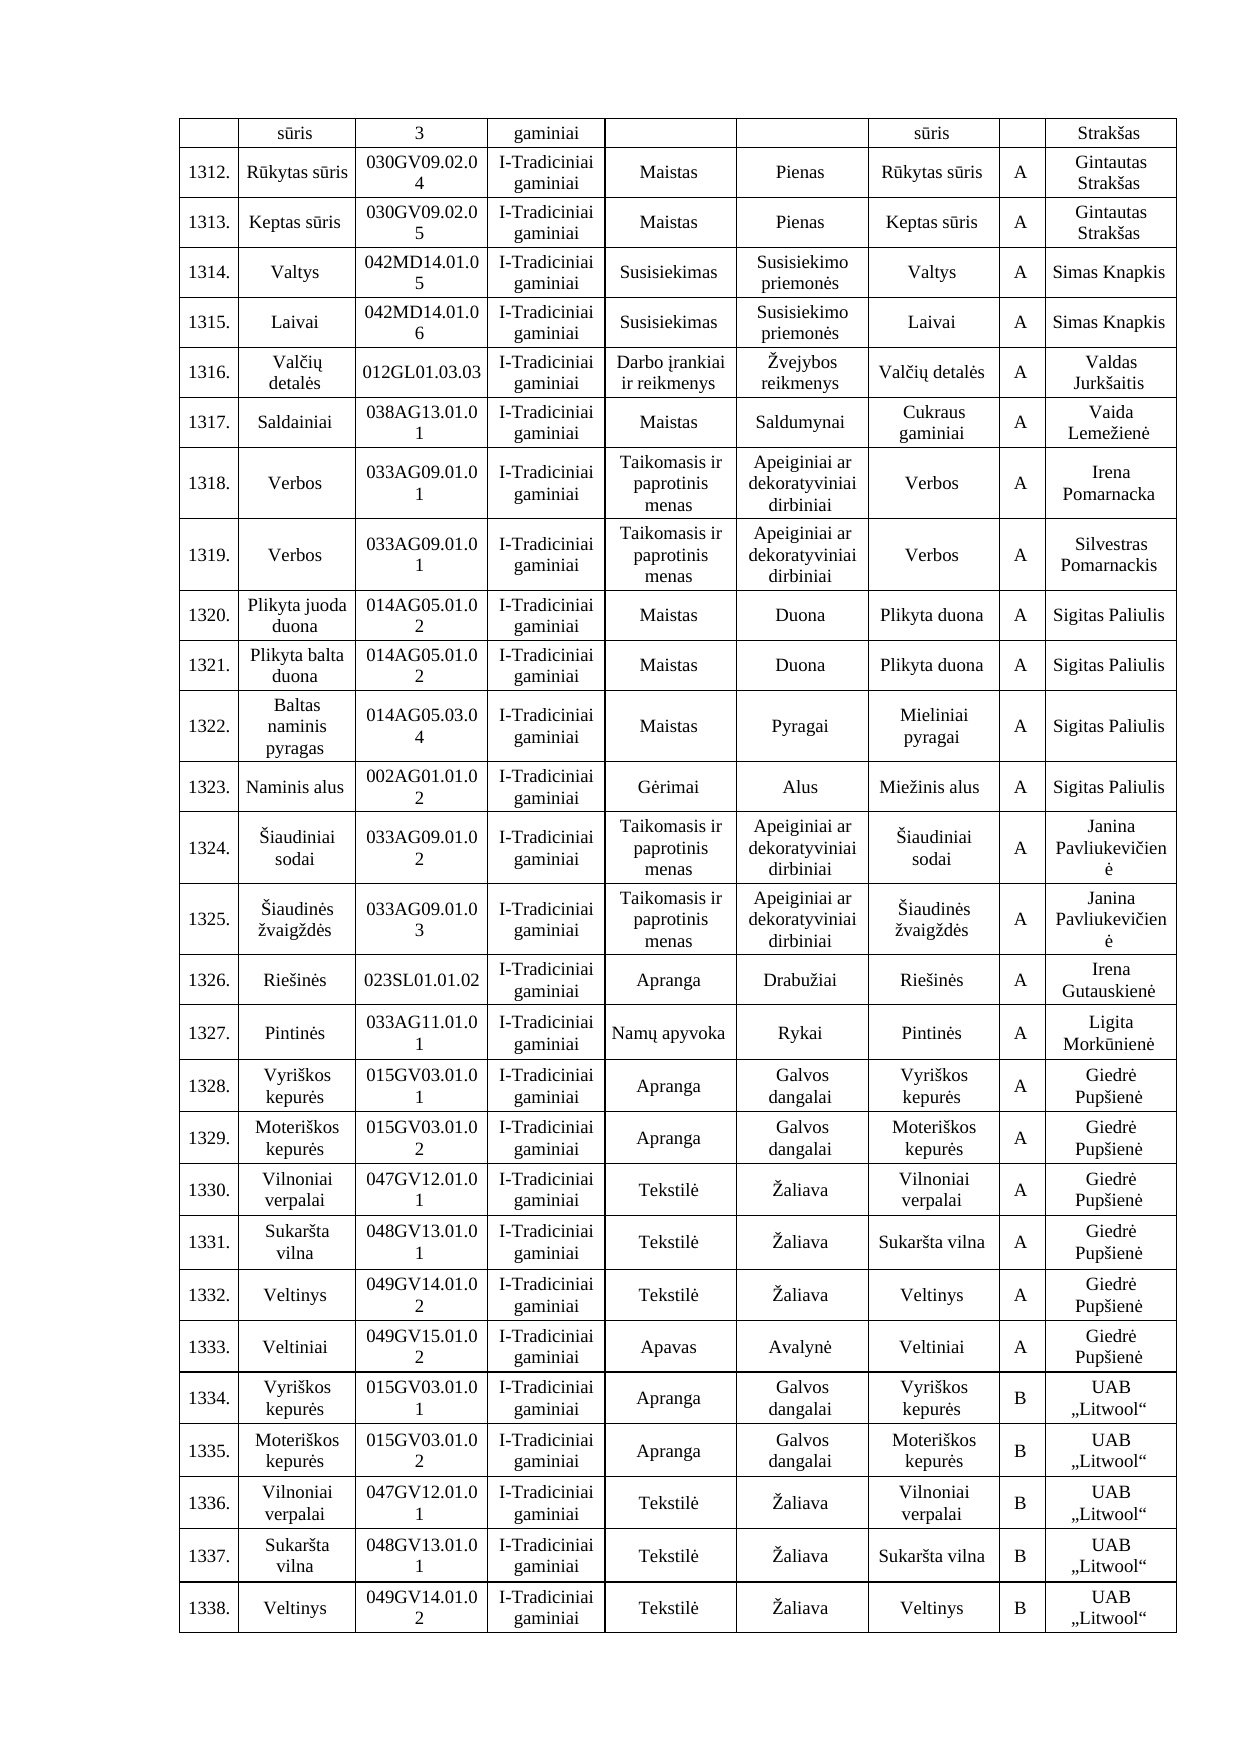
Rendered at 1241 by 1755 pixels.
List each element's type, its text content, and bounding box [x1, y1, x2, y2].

table_cell I-Tradiciniai gaminiai [488, 348, 604, 397]
table_cell [175, 297, 179, 347]
table_cell Veltiniai [239, 1321, 355, 1371]
table_cell Veltinys [869, 1270, 999, 1320]
table_cell Taikomasis ir paprotinis menas [606, 812, 736, 883]
table_cell Taikomasis ir paprotinis menas [606, 448, 736, 518]
table_cell I-Tradiciniai gaminiai [488, 1477, 604, 1528]
table_cell [1177, 247, 1182, 297]
table_cell [1177, 761, 1182, 811]
table_cell Strakšas [1046, 119, 1176, 147]
table_cell I-Tradiciniai gaminiai [488, 1529, 604, 1581]
table_cell [737, 119, 868, 147]
table_cell Rykai [737, 1005, 868, 1059]
table_cell A [1000, 762, 1045, 811]
table_cell B [1000, 1529, 1045, 1581]
table_cell Maistas [606, 398, 736, 447]
table_cell Verbos [239, 448, 355, 518]
table_cell Apranga [606, 1373, 736, 1423]
table_cell A [1000, 398, 1045, 447]
table_cell 014AG05.03.04 [356, 691, 487, 761]
table_cell [175, 690, 179, 761]
table_cell 042MD14.01.05 [356, 248, 487, 297]
table_cell I-Tradiciniai gaminiai [488, 812, 604, 883]
table_cell [175, 1059, 179, 1111]
table_cell Valtys [239, 248, 355, 297]
table_cell Laivai [869, 298, 999, 347]
table_cell Maistas [606, 591, 736, 640]
table_cell Valčių detalės [239, 348, 355, 397]
table_cell [175, 347, 179, 397]
table_cell [1177, 954, 1182, 1004]
table_cell UAB „Litwool“ [1046, 1477, 1176, 1528]
table_cell Miežinis alus [869, 762, 999, 811]
table_cell Riešinės [869, 955, 999, 1004]
table_cell B [1000, 1477, 1045, 1528]
table_cell Sukaršta vilna [239, 1216, 355, 1268]
table_cell [1177, 690, 1182, 761]
table_cell A [1000, 148, 1045, 197]
table_cell [1177, 1269, 1182, 1320]
table_cell [1177, 1163, 1182, 1214]
table_cell Gėrimai [606, 762, 736, 811]
table_cell 038AG13.01.01 [356, 398, 487, 447]
table_cell [175, 118, 179, 147]
table_cell Žaliava [737, 1529, 868, 1581]
table_cell Giedrė Pupšienė [1046, 1216, 1176, 1268]
table_cell Valčių detalės [869, 348, 999, 397]
table_cell Moteriškos kepurės [239, 1112, 355, 1163]
table_cell Vilnoniai verpalai [869, 1477, 999, 1528]
table_cell [175, 1269, 179, 1320]
table_cell [1177, 1423, 1182, 1476]
table_cell Plikyta duona [869, 591, 999, 640]
table_cell [175, 1581, 179, 1632]
table_cell [175, 1528, 179, 1581]
table_cell Maistas [606, 198, 736, 247]
table_cell Susisiekimo priemonės [737, 248, 868, 297]
table_cell Moteriškos kepurės [869, 1112, 999, 1163]
table_cell Gintautas Strakšas [1046, 148, 1176, 197]
table_cell Vyriškos kepurės [239, 1060, 355, 1111]
table_cell 033AG09.01.01 [356, 519, 487, 590]
table_cell Vaida Lemežienė [1046, 398, 1176, 447]
table_cell Keptas sūris [239, 198, 355, 247]
table_cell Apeiginiai ar dekoratyviniai dirbiniai [737, 812, 868, 883]
table_cell Maistas [606, 641, 736, 690]
table_cell Valtys [869, 248, 999, 297]
table_cell UAB „Litwool“ [1046, 1373, 1176, 1423]
table_cell A [1000, 1112, 1045, 1163]
table_cell Rūkytas sūris [239, 148, 355, 197]
table_cell 1327. [180, 1005, 238, 1059]
table_cell [1177, 447, 1182, 518]
table_cell 1314. [180, 248, 238, 297]
table_cell Giedrė Pupšienė [1046, 1321, 1176, 1371]
table_cell Sigitas Paliulis [1046, 691, 1176, 761]
table_cell Saldumynai [737, 398, 868, 447]
table_cell 1318. [180, 448, 238, 518]
table_cell [175, 397, 179, 447]
table_cell Vyriškos kepurės [869, 1060, 999, 1111]
table_cell 049GV15.01.02 [356, 1321, 487, 1371]
table_cell Valdas Jurkšaitis [1046, 348, 1176, 397]
table_cell 3 [356, 119, 487, 147]
table_cell A [1000, 1164, 1045, 1214]
table_cell I-Tradiciniai gaminiai [488, 398, 604, 447]
table_cell Drabužiai [737, 955, 868, 1004]
table_cell Vilnoniai verpalai [869, 1164, 999, 1214]
table_cell Verbos [239, 519, 355, 590]
table_cell Riešinės [239, 955, 355, 1004]
table_cell [1177, 590, 1182, 640]
table_cell Šiaudinės žvaigždės [869, 884, 999, 954]
table_cell Giedrė Pupšienė [1046, 1060, 1176, 1111]
table_cell I-Tradiciniai gaminiai [488, 1112, 604, 1163]
table_cell Giedrė Pupšienė [1046, 1112, 1176, 1163]
table_cell Vyriškos kepurės [869, 1373, 999, 1423]
table_cell [1177, 640, 1182, 690]
table_cell 049GV14.01.02 [356, 1583, 487, 1632]
table_cell Alus [737, 762, 868, 811]
table_cell 002AG01.01.02 [356, 762, 487, 811]
table_cell Veltiniai [869, 1321, 999, 1371]
table_cell [1177, 118, 1182, 147]
table_cell Apranga [606, 1060, 736, 1111]
table_cell Žaliava [737, 1270, 868, 1320]
table_cell A [1000, 1321, 1045, 1371]
table_cell Apavas [606, 1321, 736, 1371]
table_cell 1319. [180, 519, 238, 590]
table_cell [1177, 1215, 1182, 1268]
table_cell I-Tradiciniai gaminiai [488, 955, 604, 1004]
table_cell Sukaršta vilna [869, 1529, 999, 1581]
table_cell Apranga [606, 1112, 736, 1163]
table_cell 1336. [180, 1477, 238, 1528]
table_cell 042MD14.01.06 [356, 298, 487, 347]
table_cell Verbos [869, 448, 999, 518]
table_cell I-Tradiciniai gaminiai [488, 1216, 604, 1268]
table_cell Maistas [606, 691, 736, 761]
table_cell Janina Pavliukevičienė [1046, 812, 1176, 883]
table_cell 1335. [180, 1424, 238, 1476]
table_cell 1324. [180, 812, 238, 883]
table_cell Vilnoniai verpalai [239, 1164, 355, 1214]
table_cell Apeiginiai ar dekoratyviniai dirbiniai [737, 884, 868, 954]
table_cell I-Tradiciniai gaminiai [488, 1005, 604, 1059]
table_cell Tekstilė [606, 1529, 736, 1581]
table_cell 030GV09.02.05 [356, 198, 487, 247]
table_cell I-Tradiciniai gaminiai [488, 448, 604, 518]
table_cell Žaliava [737, 1477, 868, 1528]
table_cell sūris [239, 119, 355, 147]
table_cell [1177, 811, 1182, 883]
table_cell [175, 640, 179, 690]
table_cell 1313. [180, 198, 238, 247]
table_cell Keptas sūris [869, 198, 999, 247]
table_cell 033AG09.01.02 [356, 812, 487, 883]
table_cell 033AG11.01.01 [356, 1005, 487, 1059]
table_cell [1177, 1476, 1182, 1528]
table_cell Apeiginiai ar dekoratyviniai dirbiniai [737, 519, 868, 590]
table_cell Maistas [606, 148, 736, 197]
table_cell [175, 1423, 179, 1476]
table_cell A [1000, 298, 1045, 347]
table_cell I-Tradiciniai gaminiai [488, 148, 604, 197]
table_cell 014AG05.01.02 [356, 641, 487, 690]
table_cell [1177, 1111, 1182, 1163]
table_cell [180, 119, 238, 147]
table_cell I-Tradiciniai gaminiai [488, 1164, 604, 1214]
table_cell [175, 883, 179, 954]
table_cell Mieliniai pyragai [869, 691, 999, 761]
table_cell I-Tradiciniai gaminiai [488, 691, 604, 761]
table_cell Veltinys [239, 1583, 355, 1632]
table_cell [175, 1163, 179, 1214]
table_cell A [1000, 641, 1045, 690]
table_cell I-Tradiciniai gaminiai [488, 762, 604, 811]
table_cell Apranga [606, 955, 736, 1004]
table_cell 1333. [180, 1321, 238, 1371]
table_cell Moteriškos kepurės [239, 1424, 355, 1476]
table_cell [1177, 1320, 1182, 1371]
table_cell Rūkytas sūris [869, 148, 999, 197]
table_cell I-Tradiciniai gaminiai [488, 591, 604, 640]
table_cell [1177, 1004, 1182, 1059]
table_cell 049GV14.01.02 [356, 1270, 487, 1320]
table_cell Šiaudinės žvaigždės [239, 884, 355, 954]
table_cell A [1000, 1005, 1045, 1059]
table_cell [175, 247, 179, 297]
table_cell sūris [869, 119, 999, 147]
table_cell 048GV13.01.01 [356, 1216, 487, 1268]
table_cell 1329. [180, 1112, 238, 1163]
table_cell 1338. [180, 1583, 238, 1632]
table_cell [175, 147, 179, 197]
table_cell 048GV13.01.01 [356, 1529, 487, 1581]
table_cell [175, 447, 179, 518]
table_cell 1331. [180, 1216, 238, 1268]
table_cell 047GV12.01.01 [356, 1477, 487, 1528]
table_cell [606, 119, 736, 147]
table_cell Žvejybos reikmenys [737, 348, 868, 397]
table_cell Galvos dangalai [737, 1424, 868, 1476]
table_cell A [1000, 1270, 1045, 1320]
table_cell 1322. [180, 691, 238, 761]
table_cell Pyragai [737, 691, 868, 761]
table_cell Silvestras Pomarnackis [1046, 519, 1176, 590]
table_cell Šiaudiniai sodai [239, 812, 355, 883]
table_cell I-Tradiciniai gaminiai [488, 1270, 604, 1320]
table_cell Žaliava [737, 1583, 868, 1632]
table_cell [1177, 147, 1182, 197]
table_cell 015GV03.01.02 [356, 1424, 487, 1476]
table_cell gaminiai [488, 119, 604, 147]
table_cell Tekstilė [606, 1164, 736, 1214]
table_cell Darbo įrankiai ir reikmenys [606, 348, 736, 397]
table_cell Saldainiai [239, 398, 355, 447]
table_cell 1323. [180, 762, 238, 811]
table_cell I-Tradiciniai gaminiai [488, 1060, 604, 1111]
table_cell Susisiekimo priemonės [737, 298, 868, 347]
table_cell Galvos dangalai [737, 1112, 868, 1163]
table_cell Vyriškos kepurės [239, 1373, 355, 1423]
table_cell Apeiginiai ar dekoratyviniai dirbiniai [737, 448, 868, 518]
table_cell 1334. [180, 1373, 238, 1423]
table_cell 1320. [180, 591, 238, 640]
table_cell A [1000, 519, 1045, 590]
table_cell [175, 1476, 179, 1528]
table_cell UAB „Litwool“ [1046, 1583, 1176, 1632]
table_cell B [1000, 1424, 1045, 1476]
table_cell Šiaudiniai sodai [869, 812, 999, 883]
table_cell A [1000, 1060, 1045, 1111]
table_cell Plikyta juoda duona [239, 591, 355, 640]
table_cell A [1000, 248, 1045, 297]
table_cell UAB „Litwool“ [1046, 1529, 1176, 1581]
table_cell A [1000, 691, 1045, 761]
table_cell Žaliava [737, 1164, 868, 1214]
table_cell [1177, 1371, 1182, 1423]
table_cell [1177, 297, 1182, 347]
table_cell 1328. [180, 1060, 238, 1111]
table_cell [175, 1004, 179, 1059]
table_cell [1177, 347, 1182, 397]
table_cell Moteriškos kepurės [869, 1424, 999, 1476]
table_cell A [1000, 198, 1045, 247]
table_cell Sigitas Paliulis [1046, 641, 1176, 690]
table_cell A [1000, 348, 1045, 397]
table_cell I-Tradiciniai gaminiai [488, 641, 604, 690]
table_cell Avalynė [737, 1321, 868, 1371]
table_cell A [1000, 955, 1045, 1004]
table_cell Pienas [737, 198, 868, 247]
table_cell Naminis alus [239, 762, 355, 811]
table_cell Namų apyvoka [606, 1005, 736, 1059]
table_cell A [1000, 591, 1045, 640]
table_cell Baltas naminis pyragas [239, 691, 355, 761]
table_cell I-Tradiciniai gaminiai [488, 298, 604, 347]
table_cell 1317. [180, 398, 238, 447]
table_cell Sukaršta vilna [239, 1529, 355, 1581]
table_cell 023SL01.01.02 [356, 955, 487, 1004]
table_cell Vilnoniai verpalai [239, 1477, 355, 1528]
table_cell Tekstilė [606, 1270, 736, 1320]
table_cell 030GV09.02.04 [356, 148, 487, 197]
table_cell B [1000, 1373, 1045, 1423]
table_cell 1316. [180, 348, 238, 397]
table_cell [175, 1111, 179, 1163]
table_cell Tekstilė [606, 1477, 736, 1528]
table_cell Taikomasis ir paprotinis menas [606, 519, 736, 590]
table_cell [175, 518, 179, 590]
table_cell [175, 197, 179, 247]
table_cell 015GV03.01.01 [356, 1060, 487, 1111]
table_cell Gintautas Strakšas [1046, 198, 1176, 247]
table_cell 1325. [180, 884, 238, 954]
table_cell 1321. [180, 641, 238, 690]
table_cell I-Tradiciniai gaminiai [488, 1321, 604, 1371]
table_cell [1177, 1581, 1182, 1632]
table_cell Duona [737, 641, 868, 690]
table_cell Verbos [869, 519, 999, 590]
table_cell Apranga [606, 1424, 736, 1476]
table_cell Duona [737, 591, 868, 640]
table_cell Sukaršta vilna [869, 1216, 999, 1268]
table_cell Giedrė Pupšienė [1046, 1270, 1176, 1320]
table_cell 012GL01.03.03 [356, 348, 487, 397]
table_cell [1177, 1528, 1182, 1581]
table_cell Irena Pomarnacka [1046, 448, 1176, 518]
table_cell A [1000, 1216, 1045, 1268]
table_cell 015GV03.01.02 [356, 1112, 487, 1163]
table_cell 1312. [180, 148, 238, 197]
table_cell Veltinys [239, 1270, 355, 1320]
table_cell [175, 1371, 179, 1423]
table_cell Simas Knapkis [1046, 248, 1176, 297]
table_cell 033AG09.01.03 [356, 884, 487, 954]
table_cell Tekstilė [606, 1583, 736, 1632]
table_cell Pintinės [239, 1005, 355, 1059]
table_cell I-Tradiciniai gaminiai [488, 519, 604, 590]
table_cell A [1000, 448, 1045, 518]
table_cell Laivai [239, 298, 355, 347]
table_cell I-Tradiciniai gaminiai [488, 198, 604, 247]
table_cell I-Tradiciniai gaminiai [488, 1583, 604, 1632]
table_cell Ligita Morkūnienė [1046, 1005, 1176, 1059]
table_cell Taikomasis ir paprotinis menas [606, 884, 736, 954]
table_cell [175, 1215, 179, 1268]
table_cell Cukraus gaminiai [869, 398, 999, 447]
table_cell 1330. [180, 1164, 238, 1214]
table_cell 033AG09.01.01 [356, 448, 487, 518]
table_cell B [1000, 1583, 1045, 1632]
table_cell Žaliava [737, 1216, 868, 1268]
table_cell Plikyta balta duona [239, 641, 355, 690]
table_cell Pienas [737, 148, 868, 197]
table_cell [175, 761, 179, 811]
table_cell 1337. [180, 1529, 238, 1581]
table_cell Galvos dangalai [737, 1373, 868, 1423]
table_cell [1000, 119, 1045, 147]
table_cell 015GV03.01.01 [356, 1373, 487, 1423]
table_cell [1177, 397, 1182, 447]
table_cell 1326. [180, 955, 238, 1004]
table_cell [1177, 1059, 1182, 1111]
table_cell [1177, 518, 1182, 590]
table_cell [1177, 883, 1182, 954]
table_cell Plikyta duona [869, 641, 999, 690]
table_cell [175, 1320, 179, 1371]
table_cell [1177, 197, 1182, 247]
table_cell [175, 811, 179, 883]
table_cell I-Tradiciniai gaminiai [488, 884, 604, 954]
table_cell Simas Knapkis [1046, 298, 1176, 347]
table_cell 1332. [180, 1270, 238, 1320]
table_cell Janina Pavliukevičienė [1046, 884, 1176, 954]
table_cell Irena Gutauskienė [1046, 955, 1176, 1004]
table_cell I-Tradiciniai gaminiai [488, 1424, 604, 1476]
table_cell Tekstilė [606, 1216, 736, 1268]
table_cell [175, 590, 179, 640]
table_cell A [1000, 884, 1045, 954]
table_cell Sigitas Paliulis [1046, 591, 1176, 640]
table_cell I-Tradiciniai gaminiai [488, 248, 604, 297]
table_cell Veltinys [869, 1583, 999, 1632]
table_cell Pintinės [869, 1005, 999, 1059]
table_cell UAB „Litwool“ [1046, 1424, 1176, 1476]
table_cell Galvos dangalai [737, 1060, 868, 1111]
table_cell Susisiekimas [606, 298, 736, 347]
table_cell Susisiekimas [606, 248, 736, 297]
table_cell 047GV12.01.01 [356, 1164, 487, 1214]
table_cell Sigitas Paliulis [1046, 762, 1176, 811]
table_cell A [1000, 812, 1045, 883]
table_cell [175, 954, 179, 1004]
table_cell I-Tradiciniai gaminiai [488, 1373, 604, 1423]
table_cell Giedrė Pupšienė [1046, 1164, 1176, 1214]
table_cell 014AG05.01.02 [356, 591, 487, 640]
table_cell 1315. [180, 298, 238, 347]
